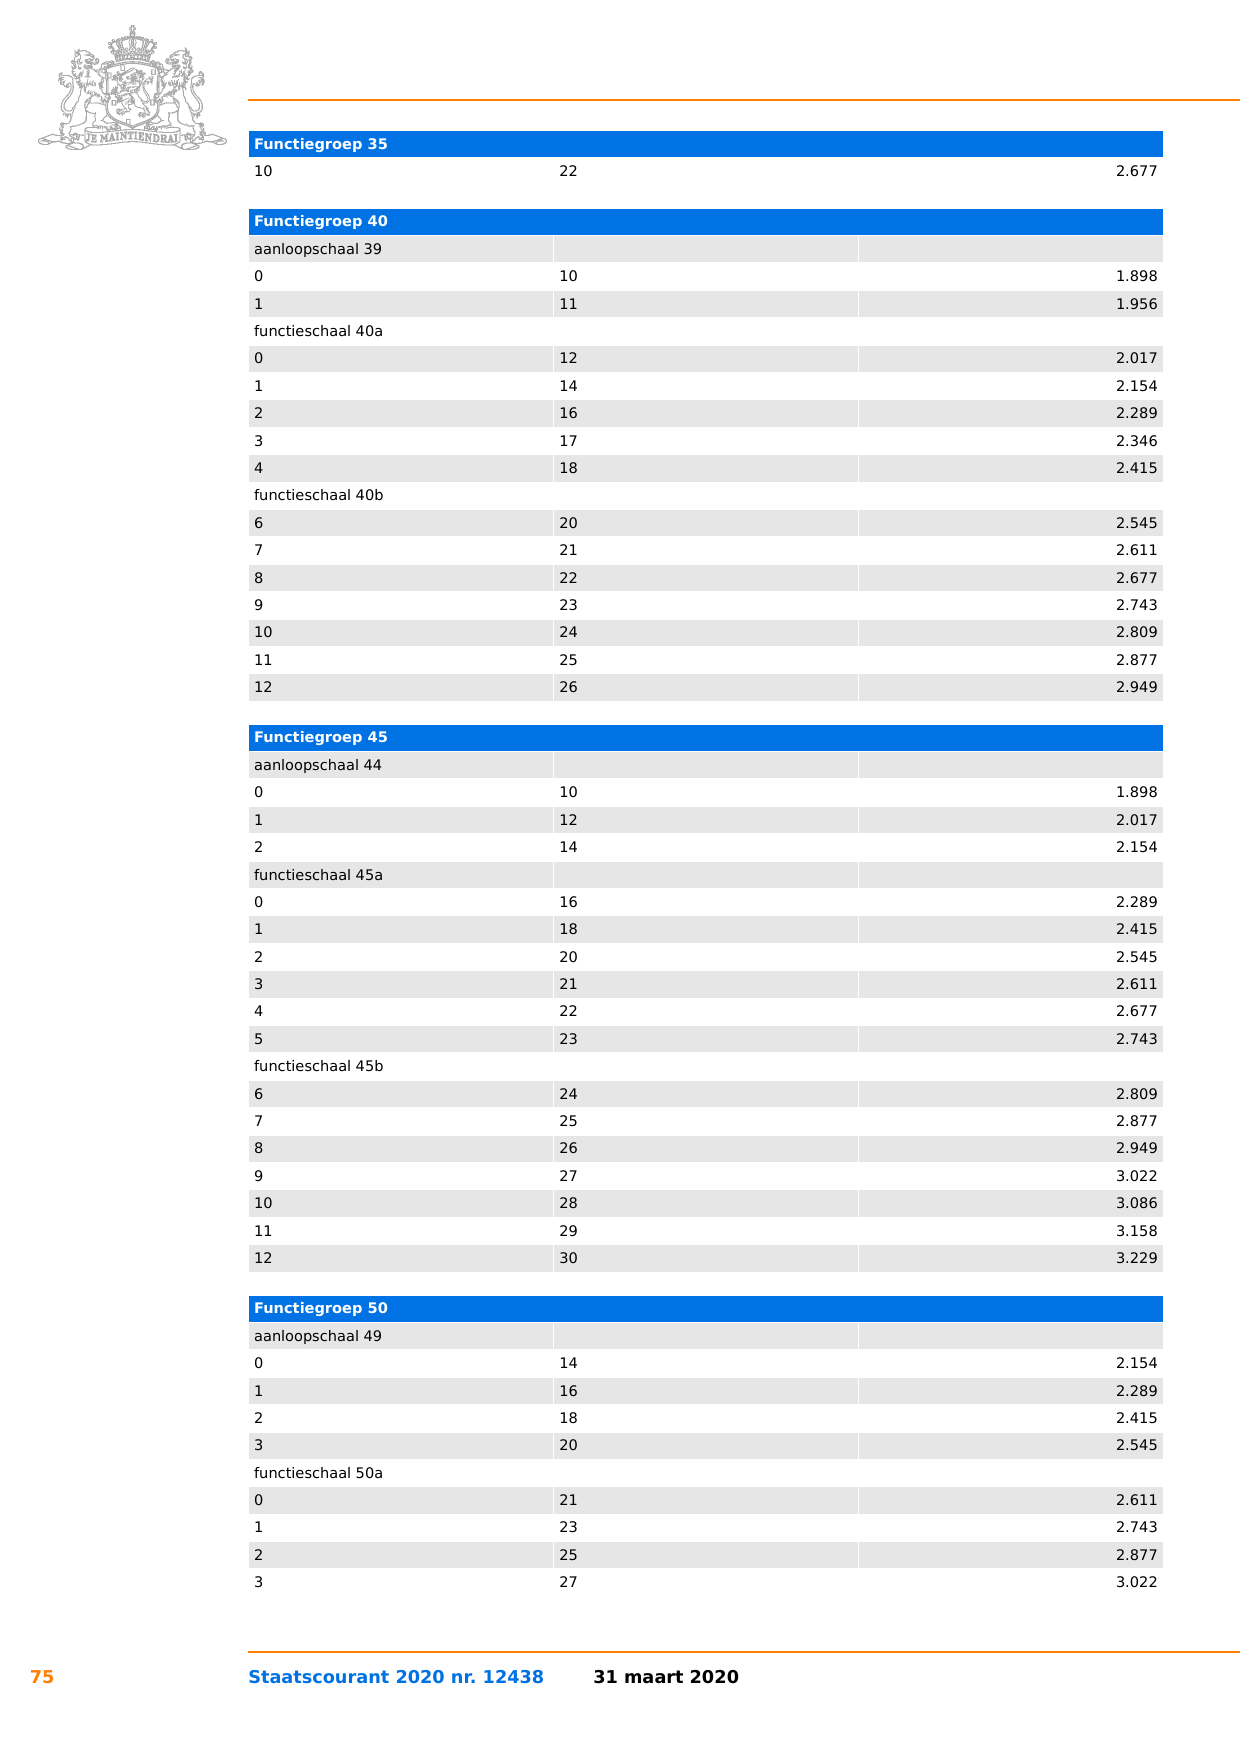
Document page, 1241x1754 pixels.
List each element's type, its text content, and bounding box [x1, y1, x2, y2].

table_cell 2.949 [859, 674, 1163, 701]
table_cell 18 [554, 455, 858, 482]
table_header Functiegroep 40 [249, 209, 1163, 235]
table_cell 2.545 [859, 944, 1163, 970]
table_cell 16 [554, 1378, 858, 1404]
table_cell [554, 483, 858, 509]
table_cell 2 [249, 400, 553, 427]
table_cell 2.877 [859, 647, 1163, 673]
table_cell 2.415 [859, 455, 1163, 482]
table_cell 2.677 [859, 999, 1163, 1025]
table_cell 21 [554, 1487, 858, 1514]
picture [38, 25, 227, 150]
table_cell functieschaal 40a [249, 318, 553, 344]
table_cell 1 [249, 807, 553, 833]
table_header Functiegroep 50 [249, 1296, 1163, 1322]
table_cell [554, 752, 858, 778]
table_cell 16 [554, 889, 858, 915]
table_cell 23 [554, 592, 858, 618]
table_cell 3 [249, 971, 553, 998]
table_cell 1 [249, 916, 553, 943]
table_cell [859, 862, 1163, 888]
table_cell 5 [249, 1026, 553, 1052]
table_cell 22 [554, 565, 858, 591]
table_cell 2.545 [859, 1433, 1163, 1459]
table_cell [554, 318, 858, 344]
table_cell 23 [554, 1515, 858, 1541]
table_cell 2.611 [859, 971, 1163, 998]
table_cell functieschaal 40b [249, 483, 553, 509]
table_cell 21 [554, 971, 858, 998]
table_cell 24 [554, 620, 858, 646]
table_cell [859, 1054, 1163, 1080]
table_cell 2.289 [859, 400, 1163, 427]
table_cell 23 [554, 1026, 858, 1052]
table_cell 9 [249, 592, 553, 618]
table_cell 14 [554, 373, 858, 399]
table_cell 17 [554, 428, 858, 454]
table_cell [554, 862, 858, 888]
table_cell 25 [554, 647, 858, 673]
table_cell 2.017 [859, 346, 1163, 372]
table_cell 24 [554, 1081, 858, 1107]
table_cell [859, 483, 1163, 509]
table_cell 2.809 [859, 620, 1163, 646]
table_cell 14 [554, 1350, 858, 1377]
table_cell 3.022 [859, 1163, 1163, 1189]
table_cell 2.949 [859, 1136, 1163, 1162]
table_cell [859, 752, 1163, 778]
table_cell [859, 1323, 1163, 1349]
table_cell 2.415 [859, 1405, 1163, 1431]
table_cell [859, 236, 1163, 262]
table_cell 2.154 [859, 373, 1163, 399]
table_cell 10 [554, 780, 858, 806]
table_cell 6 [249, 510, 553, 536]
table_cell 11 [249, 647, 553, 673]
table_cell 12 [554, 346, 858, 372]
table_cell 2.611 [859, 538, 1163, 564]
table_cell 3.158 [859, 1218, 1163, 1244]
table_cell 22 [554, 999, 858, 1025]
table_cell 1 [249, 1515, 553, 1541]
table_header Functiegroep 45 [249, 725, 1163, 751]
table_cell 20 [554, 1433, 858, 1459]
table_cell 2.154 [859, 1350, 1163, 1377]
table_cell 20 [554, 510, 858, 536]
table_cell 18 [554, 916, 858, 943]
table_cell 7 [249, 538, 553, 564]
table_cell 2.877 [859, 1542, 1163, 1568]
table_cell 3.086 [859, 1190, 1163, 1217]
table_cell 28 [554, 1190, 858, 1217]
table_cell 0 [249, 780, 553, 806]
table_cell 30 [554, 1245, 858, 1272]
table_cell 26 [554, 674, 858, 701]
table_cell 10 [249, 158, 553, 185]
table_cell 1 [249, 373, 553, 399]
table_cell 22 [554, 158, 858, 185]
table_cell 16 [554, 400, 858, 427]
table_cell 9 [249, 1163, 553, 1189]
table_cell functieschaal 45b [249, 1054, 553, 1080]
table_cell 21 [554, 538, 858, 564]
table_cell 3 [249, 428, 553, 454]
table_cell 6 [249, 1081, 553, 1107]
table_cell 3 [249, 1570, 553, 1596]
table_cell 10 [554, 264, 858, 290]
table_cell 2.154 [859, 834, 1163, 861]
table_cell 2.677 [859, 158, 1163, 185]
table_cell functieschaal 50a [249, 1460, 553, 1486]
table_cell 2 [249, 944, 553, 970]
table_cell 2.346 [859, 428, 1163, 454]
table_cell 3.229 [859, 1245, 1163, 1272]
table_cell 4 [249, 999, 553, 1025]
table_cell 4 [249, 455, 553, 482]
table_cell 10 [249, 620, 553, 646]
table_cell [554, 236, 858, 262]
table_cell 2.877 [859, 1108, 1163, 1134]
table_cell 12 [554, 807, 858, 833]
table_cell 3.022 [859, 1570, 1163, 1596]
table_cell 8 [249, 1136, 553, 1162]
table_cell 10 [249, 1190, 553, 1217]
table_cell 2 [249, 834, 553, 861]
table_cell 2.017 [859, 807, 1163, 833]
table_cell 2.289 [859, 1378, 1163, 1404]
table_cell 1.956 [859, 291, 1163, 317]
table_cell 14 [554, 834, 858, 861]
table_cell [554, 1323, 858, 1349]
table_cell aanloopschaal 39 [249, 236, 553, 262]
table_cell 2.809 [859, 1081, 1163, 1107]
table_cell 18 [554, 1405, 858, 1431]
table_cell 1.898 [859, 264, 1163, 290]
table_cell 1 [249, 291, 553, 317]
table_cell 11 [554, 291, 858, 317]
table_cell 0 [249, 346, 553, 372]
table_cell 2 [249, 1542, 553, 1568]
table_cell 1.898 [859, 780, 1163, 806]
table_cell 11 [249, 1218, 553, 1244]
table_cell 2.545 [859, 510, 1163, 536]
table_cell 2.611 [859, 1487, 1163, 1514]
table_cell 0 [249, 1350, 553, 1377]
table_cell 12 [249, 1245, 553, 1272]
table_cell functieschaal 45a [249, 862, 553, 888]
table_cell 27 [554, 1163, 858, 1189]
table_cell 2.743 [859, 1026, 1163, 1052]
table_cell 1 [249, 1378, 553, 1404]
table_cell 2.743 [859, 592, 1163, 618]
table_cell 20 [554, 944, 858, 970]
table_cell 12 [249, 674, 553, 701]
table_cell [859, 1460, 1163, 1486]
table_cell [859, 318, 1163, 344]
table_cell 2 [249, 1405, 553, 1431]
table_cell 25 [554, 1542, 858, 1568]
table_cell 0 [249, 264, 553, 290]
table_cell 26 [554, 1136, 858, 1162]
table_cell 25 [554, 1108, 858, 1134]
table_header Functiegroep 35 [249, 131, 1163, 157]
table_cell [554, 1460, 858, 1486]
table_cell 27 [554, 1570, 858, 1596]
table_cell 8 [249, 565, 553, 591]
table_cell 2.289 [859, 889, 1163, 915]
table_cell 3 [249, 1433, 553, 1459]
table_cell aanloopschaal 44 [249, 752, 553, 778]
table_cell 2.677 [859, 565, 1163, 591]
table_cell 0 [249, 1487, 553, 1514]
table_cell aanloopschaal 49 [249, 1323, 553, 1349]
table_cell 0 [249, 889, 553, 915]
table_cell 2.743 [859, 1515, 1163, 1541]
table_cell 7 [249, 1108, 553, 1134]
table_cell [554, 1054, 858, 1080]
table_cell 29 [554, 1218, 858, 1244]
table_cell 2.415 [859, 916, 1163, 943]
